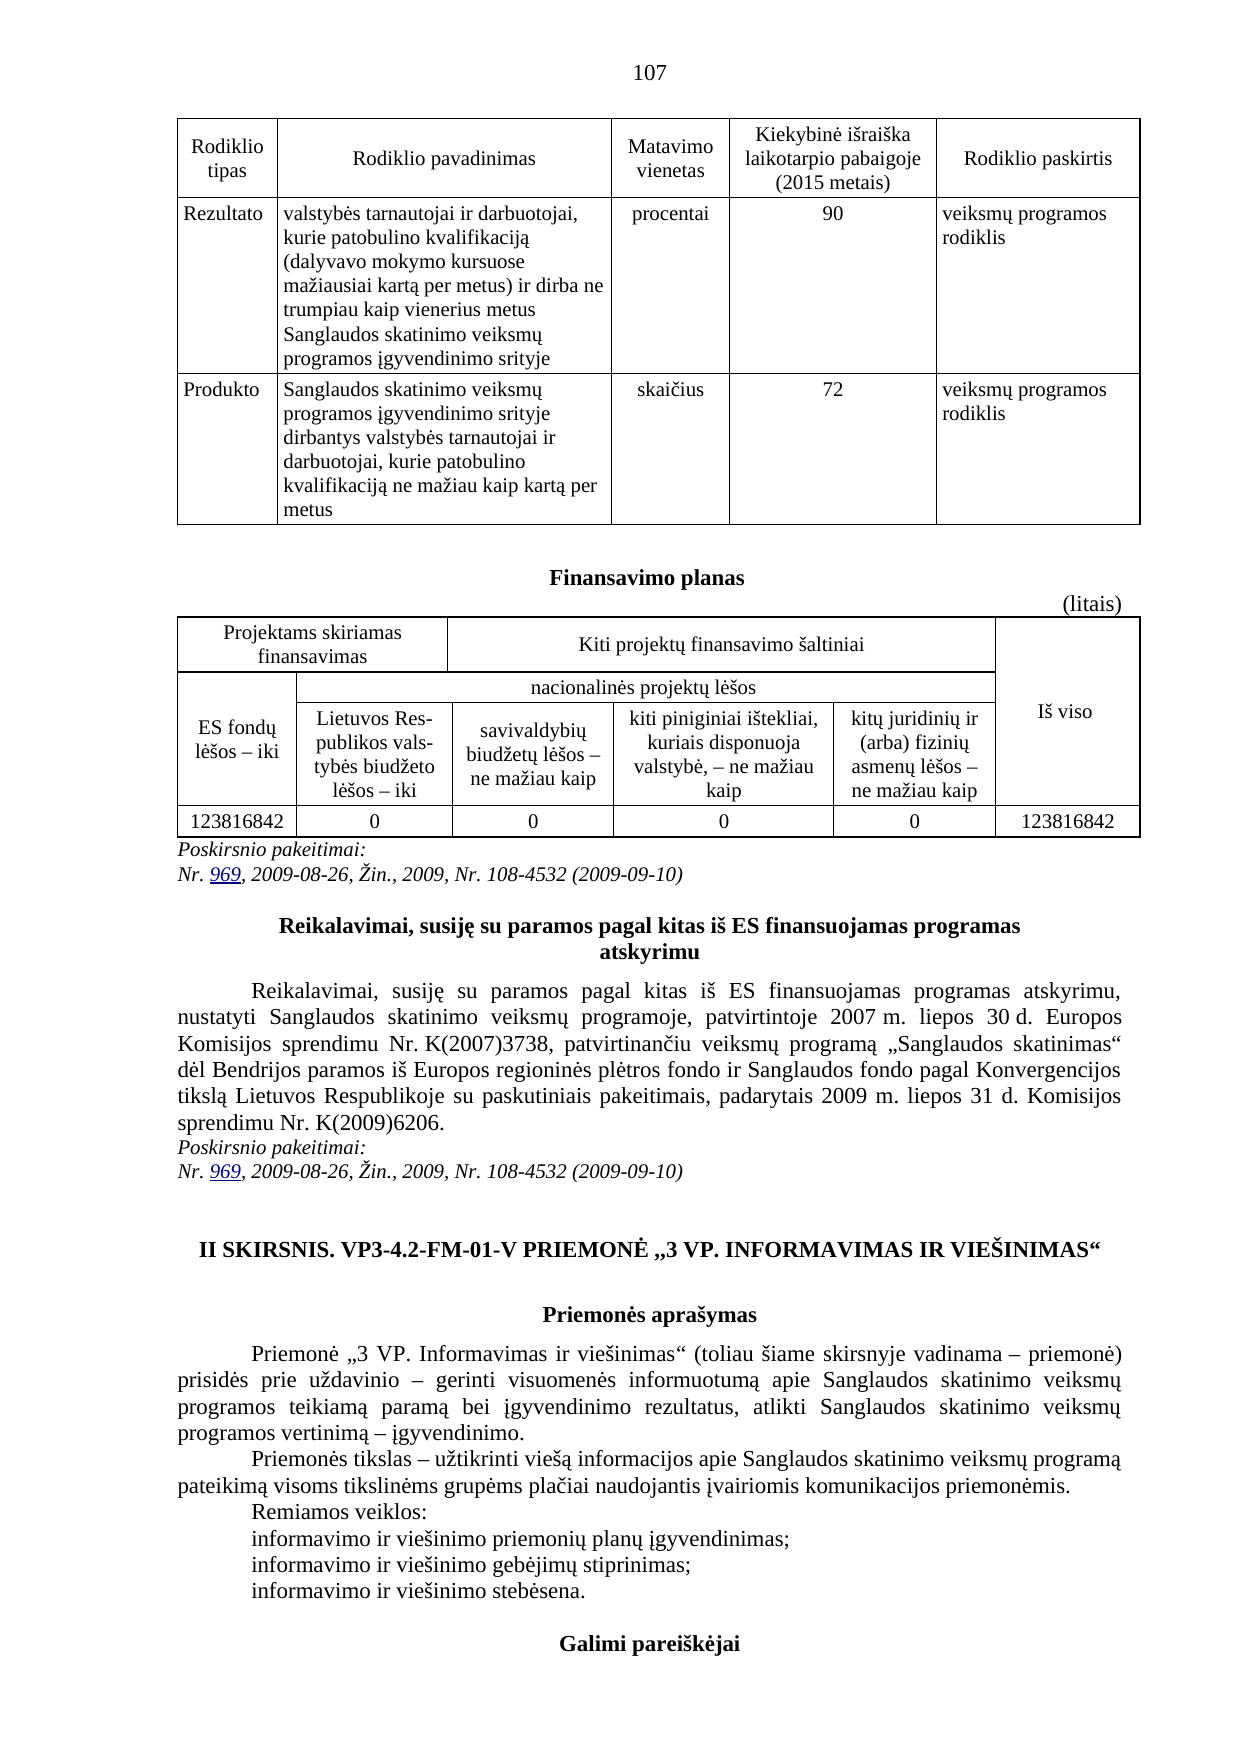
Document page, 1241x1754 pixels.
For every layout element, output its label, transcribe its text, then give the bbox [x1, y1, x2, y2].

table_cell skaičius [612, 374, 729, 524]
table_cell Produkto [178, 374, 277, 524]
table_cell 123816842 [996, 806, 1139, 836]
table_cell Sanglaudos skatinimo veiksmų programos įgyvendinimo srityje dirbantys valstybės tarnautojai ir darbuotojai, kurie patobulino kvalifikaciją ne mažiau kaip kartą per metus [278, 374, 611, 524]
table_cell Rezultato [178, 198, 277, 372]
table_cell valstybės tarnautojai ir darbuotojai, kurie patobulino kvalifikaciją (dalyvavo mokymo kursuose mažiausiai kartą per metus) ir dirba ne trumpiau kaip vienerius metus Sanglaudos skatinimo veiksmų programos įgyvendinimo srityje [278, 198, 611, 372]
text (litais) [177, 590, 1122, 616]
text Priemonės tikslas – užtikrinti viešą informacijos apie Sanglaudos skatinimo veiksmų programą pateikimą visoms tikslinėms grupėms plačiai naudojantis įvairiomis komunikacijos priemonėmis. [177, 1446, 1122, 1498]
table_cell veiksmų programos rodiklis [937, 198, 1139, 372]
table_header Rodiklio paskirtis [937, 119, 1139, 197]
table_cell 0 [297, 806, 452, 836]
subtitle II SKIRSNIS. VP3-4.2-FM-01-V PRIEMONĖ ,,3 VP. Informavimas ir viešinimas“ [177, 1236, 1122, 1262]
table_header Matavimo vienetas [612, 119, 729, 197]
table_cell 72 [730, 374, 936, 524]
table_header Kiti projektų finansavimo šaltiniai [448, 618, 995, 671]
table_cell 0 [614, 806, 833, 836]
text Remiamos veiklos: [177, 1498, 1122, 1524]
text Nr. 969, 2009-08-26, Žin., 2009, Nr. 108-4532 (2009-09-10) [177, 1159, 1122, 1183]
table_cell 90 [730, 198, 936, 372]
text Nr. 969, 2009-08-26, Žin., 2009, Nr. 108-4532 (2009-09-10) [177, 861, 1122, 886]
table_header Iš viso [996, 618, 1139, 805]
text Reikalavimai, susiję su paramos pagal kitas iš ES finansuojamas programas atskyrimu [177, 912, 1122, 964]
text informavimo ir viešinimo gebėjimų stiprinimas; [177, 1551, 1122, 1577]
table_cell 0 [453, 806, 613, 836]
text Priemonė „3 VP. Informavimas ir viešinimas“ (toliau šiame skirsnyje vadinama – priemonė) prisidės prie uždavinio – gerinti visuomenės informuotumą apie Sanglaudos skatinimo veiksmų programos teikiamą paramą bei įgyvendinimo rezultatus, atlikti Sanglaudos skatinimo veiksmų programos vertinimą – įgyvendinimo. [177, 1340, 1122, 1446]
text Reikalavimai, susiję su paramos pagal kitas iš ES finansuojamas programas atskyrimu, nustatyti Sanglaudos skatinimo veiksmų programoje, patvirtintoje 2007 m. liepos 30 d. Europos Komisijos sprendimu Nr. K(2007)3738, patvirtinančiu veiksmų programą „Sanglaudos skatinimas“ dėl Bendrijos paramos iš Europos regioninės plėtros fondo ir Sanglaudos fondo pagal Konvergencijos tikslą Lietuvos Respublikoje su paskutiniais pakeitimais, padarytais 2009 m. liepos 31 d. Komisijos sprendimu Nr. K(2009)6206. [177, 977, 1122, 1135]
table_cell 0 [834, 806, 995, 836]
table_header Kiekybinė išraiška laikotarpio pabaigoje (2015 metais) [730, 119, 936, 197]
text Galimi pareiškėjai [177, 1630, 1122, 1656]
table_cell veiksmų programos rodiklis [937, 374, 1139, 524]
text informavimo ir viešinimo stebėsena. [177, 1577, 1122, 1604]
table_cell savivaldybių biudžetų lėšos – ne mažiau kaip [453, 703, 613, 805]
text Finansavimo planas [177, 564, 1122, 590]
text Priemonės aprašymas [177, 1301, 1122, 1328]
text Poskirsnio pakeitimai: [177, 838, 1122, 861]
text Poskirsnio pakeitimai: [177, 1135, 1122, 1159]
table_cell Lietuvos Res­publikos vals­tybės biudžeto lėšos – iki [297, 703, 452, 805]
table_header Rodiklio pavadinimas [278, 119, 611, 197]
table_cell kitų juridinių ir (arba) fizinių asmenų lėšos – ne mažiau kaip [834, 703, 995, 805]
table_cell procentai [612, 198, 729, 372]
table_cell 123816842 [178, 806, 296, 836]
table_cell kiti piniginiai ištekliai, kuriais disponuoja valstybė, – ne mažiau kaip [614, 703, 833, 805]
text informavimo ir viešinimo priemonių planų įgyvendinimas; [177, 1524, 1122, 1551]
table_header Rodiklio tipas [178, 119, 277, 197]
table_cell ES fondų lėšos – iki [178, 673, 296, 805]
table_cell nacionalinės projektų lėšos [297, 673, 995, 702]
table_header Projektams skiriamas finansavimas [178, 618, 447, 671]
